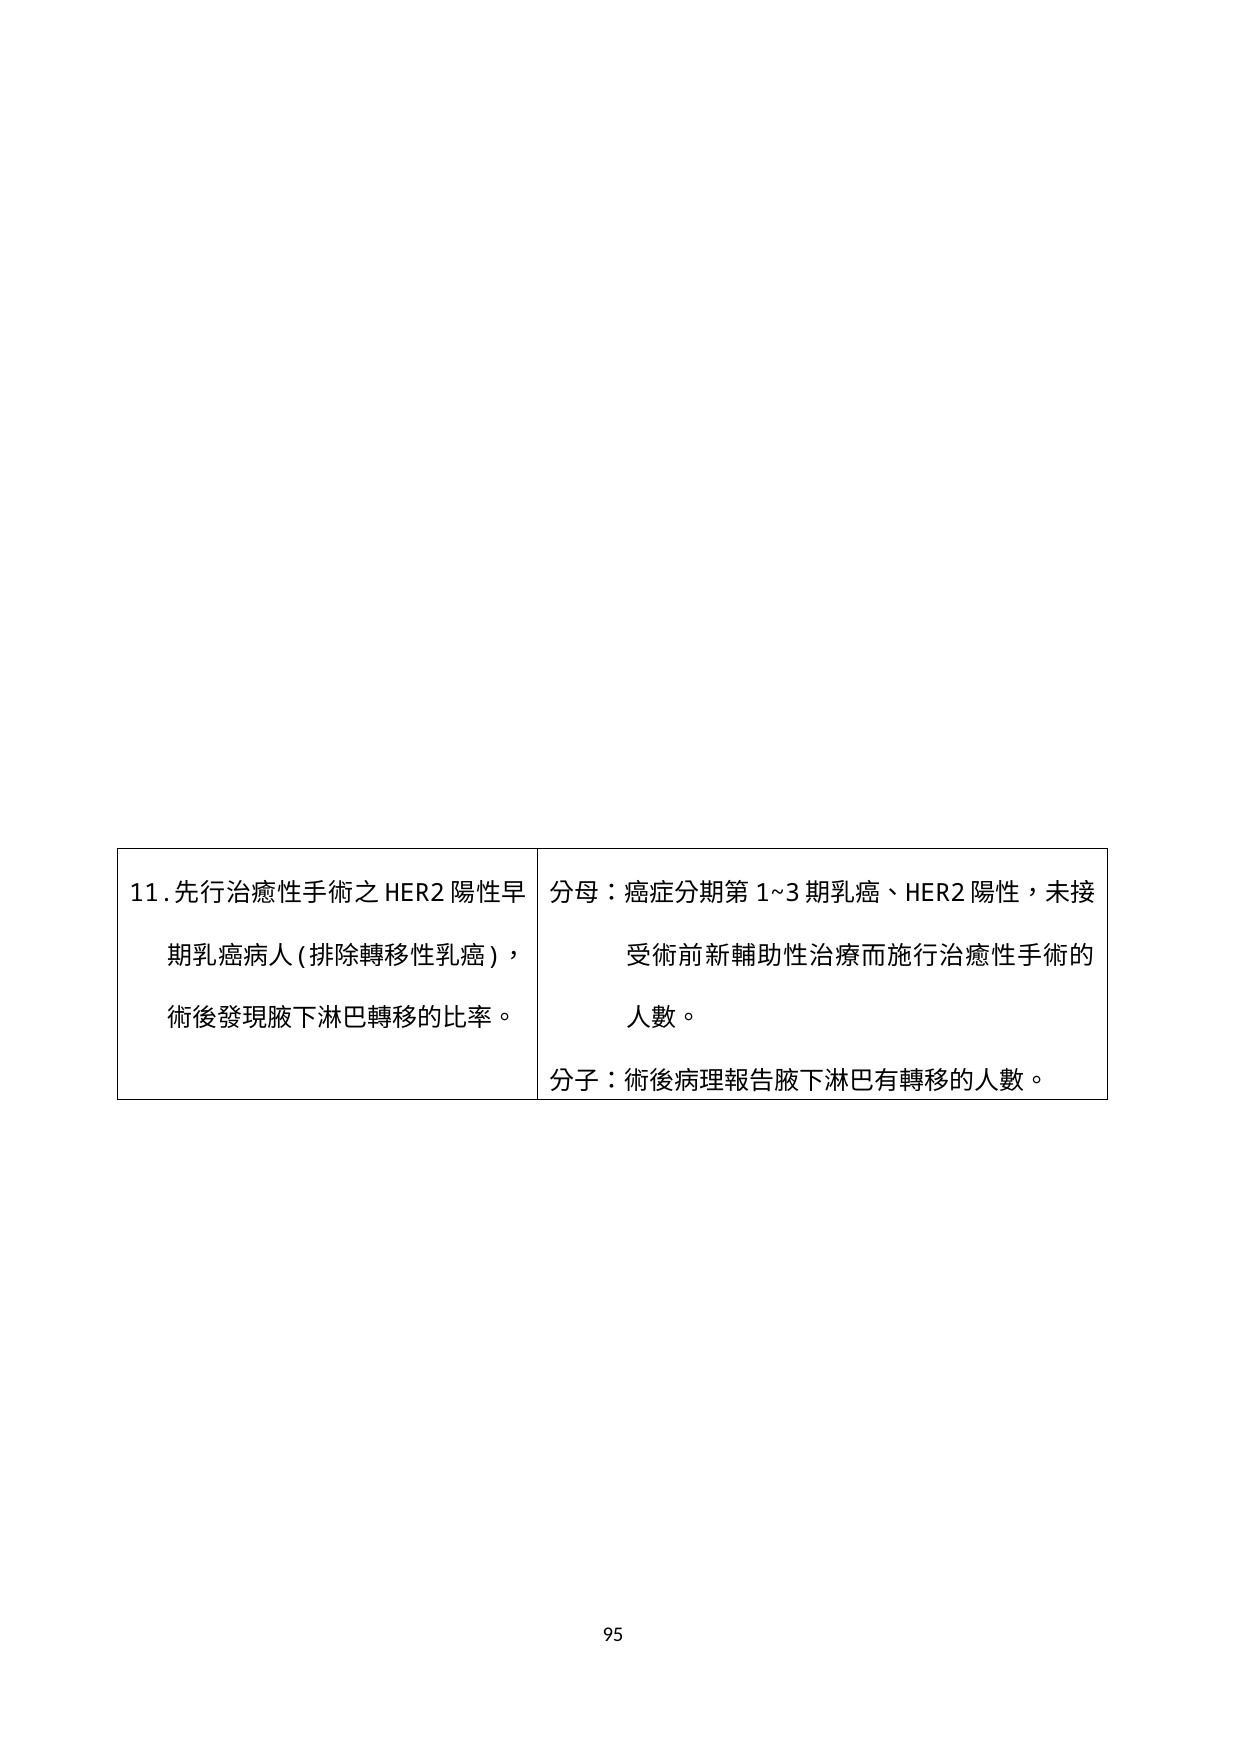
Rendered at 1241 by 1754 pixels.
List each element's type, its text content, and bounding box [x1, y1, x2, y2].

table_cell 分母：癌症分期第1~3期乳癌、HER2陽性，未接受術前新輔助性治療而施行治癒性手術的人數。 分子：術後病理報告腋下淋巴有轉移的人數。 [538, 849, 1107, 1099]
table_cell 11.先行治癒性手術之HER2陽性早期乳癌病人(排除轉移性乳癌)，術後發現腋下淋巴轉移的比率。 [118, 849, 537, 1099]
